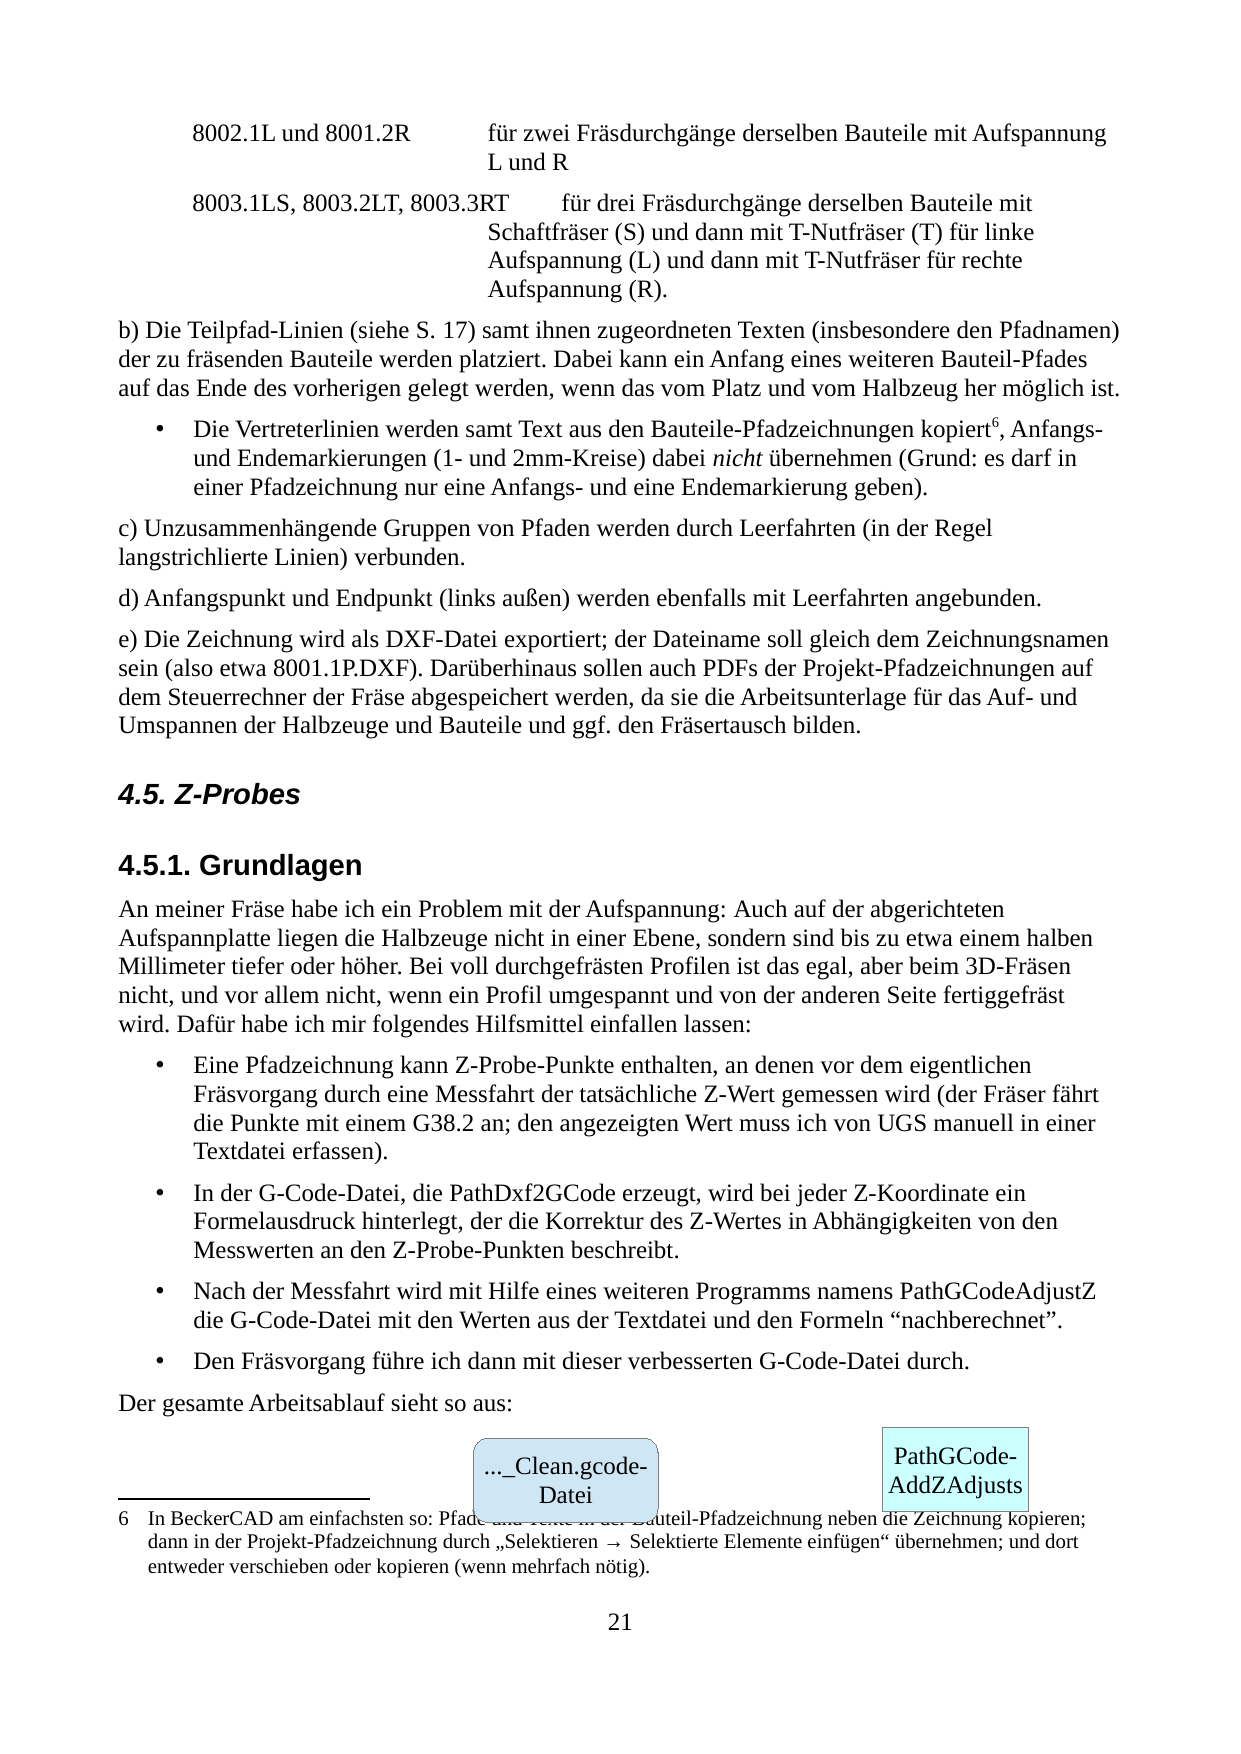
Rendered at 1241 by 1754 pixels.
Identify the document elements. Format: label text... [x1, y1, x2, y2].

text Der gesamte Arbeitsablauf sieht so aus: [118, 1388, 1122, 1416]
text e) Die Zeichnung wird als DXF-Datei exportiert; der Dateiname soll gleich dem Zeichnungsnamen sein (also etwa 8001.1P.DXF). Darüberhinaus sollen auch PDFs der Projekt-Pfadzeichnungen auf dem Steuerrechner der Fräse abgespeichert werden, da sie die Arbeitsunterlage für das Auf- und Umspannen der Halbzeuge und Bauteile und ggf. den Fräsertausch bilden. [118, 624, 1122, 739]
text d) Anfangspunkt und Endpunkt (links außen) werden ebenfalls mit Leerfahrten angebunden. [118, 583, 1122, 612]
list In BeckerCAD am einfachsten so: Pfade und Texte in der Bauteil-Pfadzeichnung neben die Zeichnung kopieren; dann in der Projekt-Pfadzeichnung durch „Selektieren → Selektierte Elemente einfügen“ übernehmen; und dort entweder verschieben oder kopieren (wenn mehrfach nötig). [118, 1505, 1122, 1578]
text c) Unzusammenhängende Gruppen von Pfaden werden durch Leerfahrten (in der Regel langstrichlierte Linien) verbunden. [118, 513, 1122, 571]
subtitle 4.5.1. Grundlagen [118, 848, 1122, 881]
text 8003.1LS, 8003.2LT, 8003.3RT für drei Fräsdurchgänge derselben Bauteile mit Schaftfräser (S) und dann mit T-Nutfräser (T) für linke Aufspannung (L) und dann mit T-Nutfräser für rechte Aufspannung (R). [118, 188, 1122, 303]
list In der G-Code-Datei, die PathDxf2GCode erzeugt, wird bei jeder Z-Koordinate ein Formelausdruck hinterlegt, der die Korrektur des Z-Wertes in Abhängigkeiten von den Messwerten an den Z-Probe-Punkten beschreibt. [156, 1178, 1122, 1264]
list Nach der Messfahrt wird mit Hilfe eines weiteren Programms namens PathGCodeAdjustZ die G-Code-Datei mit den Werten aus der Textdatei und den Formeln “nachberechnet”. [156, 1276, 1122, 1334]
subtitle 4.5. Z-Probes [118, 777, 1122, 810]
text 8002.1L und 8001.2R für zwei Fräsdurchgänge derselben Bauteile mit Aufspannung L und R [118, 118, 1122, 176]
list Die Vertreterlinien werden samt Text aus den Bauteile-Pfadzeichnungen kopiert, Anfangs- und Endemarkierungen (1- und 2mm-Kreise) dabei nicht übernehmen (Grund: es darf in einer Pfadzeichnung nur eine Anfangs- und eine Endemarkierung geben). [156, 414, 1122, 501]
text An meiner Fräse habe ich ein Problem mit der Aufspannung: Auch auf der abgerichteten Aufspannplatte liegen die Halbzeuge nicht in einer Ebene, sondern sind bis zu etwa einem halben Millimeter tiefer oder höher. Bei voll durchgefrästen Profilen ist das egal, aber beim 3D-Fräsen nicht, und vor allem nicht, wenn ein Profil umgespannt und von der anderen Seite fertiggefräst wird. Dafür habe ich mir folgendes Hilfsmittel einfallen lassen: [118, 894, 1122, 1038]
list Eine Pfadzeichnung kann Z-Probe-Punkte enthalten, an denen vor dem eigentlichen Fräsvorgang durch eine Messfahrt der tatsächliche Z-Wert gemessen wird (der Fräser fährt die Punkte mit einem G38.2 an; den angezeigten Wert muss ich von UGS manuell in einer Textdatei erfassen). [156, 1050, 1122, 1165]
text b) Die Teilpfad-Linien (siehe S. 16) samt ihnen zugeordneten Texten (insbesondere den Pfadnamen) der zu fräsenden Bauteile werden platziert. Dabei kann ein Anfang eines weiteren Bauteil-Pfades auf das Ende des vorherigen gelegt werden, wenn das vom Platz und vom Halbzeug her möglich ist. [118, 316, 1122, 402]
list Den Fräsvorgang führe ich dann mit dieser verbesserten G-Code-Datei durch. [156, 1346, 1122, 1375]
